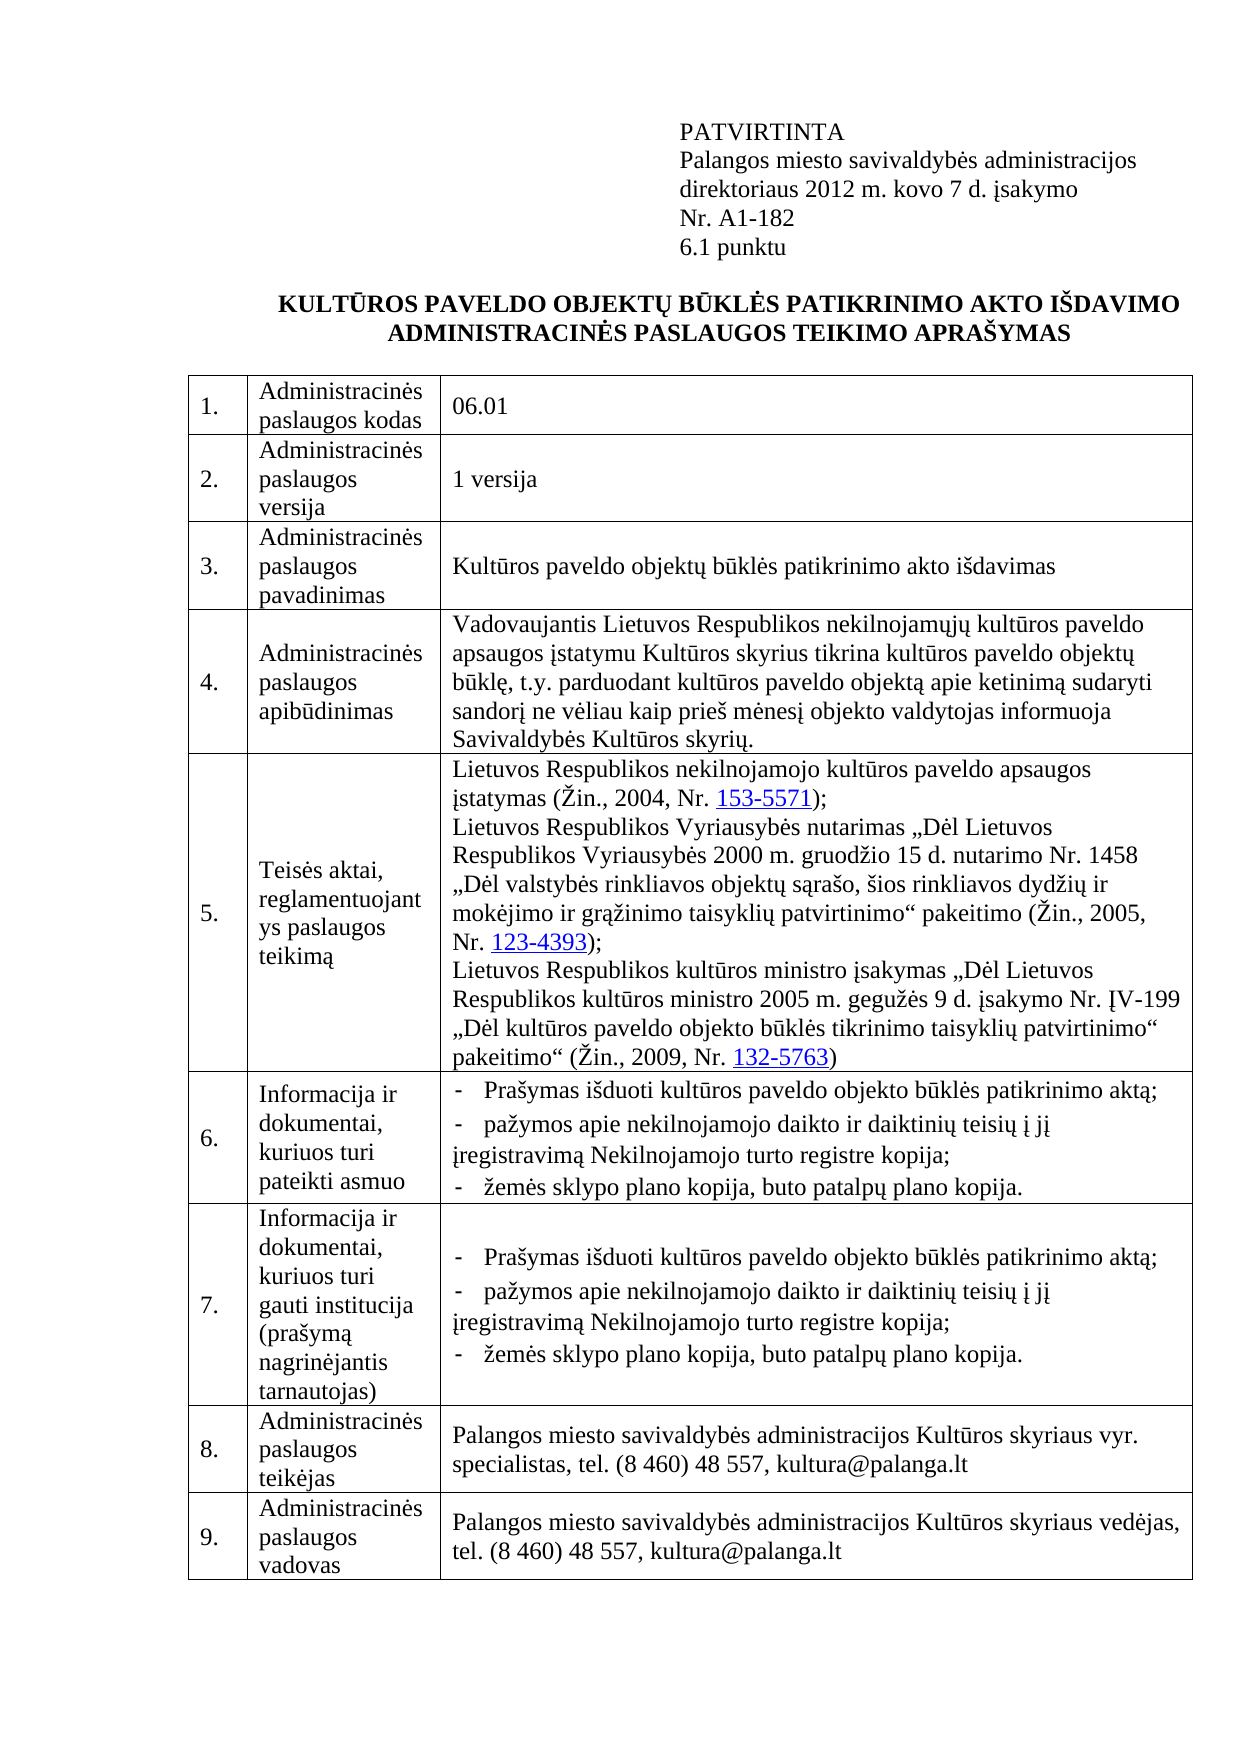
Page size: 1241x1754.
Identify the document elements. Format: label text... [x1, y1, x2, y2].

table_cell Informacija ir dokumentai, kuriuos turi pateikti asmuo [248, 1072, 440, 1202]
text 6.1 punktu [177, 232, 1181, 260]
table_cell 9. [189, 1493, 247, 1579]
table_cell Informacija ir dokumentai, kuriuos turi gauti institucija (prašymą nagrinėjantis tarnautojas) [248, 1204, 440, 1405]
text Nr. A1-182 [177, 203, 1181, 232]
table_cell Palangos miesto savivaldybės administracijos Kultūros skyriaus vedėjas, tel. (8 460) 48 557, kultura@palanga.lt [441, 1493, 1192, 1579]
table_cell Administracinės paslaugos pavadinimas [248, 522, 440, 608]
text Palangos miesto savivaldybės administracijos [177, 145, 1181, 174]
table_cell Teisės aktai, reglamentuojantys paslaugos teikimą [248, 754, 440, 1071]
text direktoriaus 2012 m. kovo 7 d. įsakymo [177, 174, 1181, 203]
table_cell 1 versija [441, 435, 1192, 521]
table_header Administracinės paslaugos kodas [248, 376, 440, 434]
table_cell 4. [189, 610, 247, 753]
table_cell Administracinės paslaugos vadovas [248, 1493, 440, 1579]
table_cell Lietuvos Respublikos nekilnojamojo kultūros paveldo apsaugos įstatymas (Žin., 2004, Nr. 153-5571); Lietuvos Respublikos Vyriausybės nutarimas „Dėl Lietuvos Respublikos Vyriausybės 2000 m. gruodžio 15 d. nutarimo Nr. 1458 „Dėl valstybės rinkliavos objektų sąrašo, šios rinkliavos dydžių ir mokėjimo ir grąžinimo taisyklių patvirtinimo“ pakeitimo (Žin., 2005, Nr. 123-4393); Lietuvos Respublikos kultūros ministro įsakymas „Dėl Lietuvos Respublikos kultūros ministro 2005 m. gegužės 9 d. įsakymo Nr. ĮV-199 „Dėl kultūros paveldo objekto būklės tikrinimo taisyklių patvirtinimo“ pakeitimo“ (Žin., 2009, Nr. 132-5763) [441, 754, 1192, 1071]
table_cell 5. [189, 754, 247, 1071]
table_cell Palangos miesto savivaldybės administracijos Kultūros skyriaus vyr. specialistas, tel. (8 460) 48 557, kultura@palanga.lt [441, 1406, 1192, 1492]
table_cell Kultūros paveldo objektų būklės patikrinimo akto išdavimas [441, 522, 1192, 608]
table_cell Administracinės paslaugos versija [248, 435, 440, 521]
table_cell Administracinės paslaugos apibūdinimas [248, 610, 440, 753]
table_header 1. [189, 376, 247, 434]
table_header 06.01 [441, 376, 1192, 434]
text Kultūros paveldo objektų būklės patikrinimo akto išdavimo ADMINISTRACINĖS PASLAUGOS TEIKIMO APRAŠYMAS [277, 289, 1181, 347]
text PATVIRTINTA [177, 117, 1181, 145]
table_cell 7. [189, 1204, 247, 1405]
table_cell - Prašymas išduoti kultūros paveldo objekto būklės patikrinimo aktą; - pažymos apie nekilnojamojo daikto ir daiktinių teisių į jį įregistravimą Nekilnojamojo turto registre kopija; - žemės sklypo plano kopija, buto patalpų plano kopija. [441, 1072, 1192, 1202]
table_cell 8. [189, 1406, 247, 1492]
table_cell 6. [189, 1072, 247, 1202]
table_cell 2. [189, 435, 247, 521]
table_cell - Prašymas išduoti kultūros paveldo objekto būklės patikrinimo aktą; - pažymos apie nekilnojamojo daikto ir daiktinių teisių į jį įregistravimą Nekilnojamojo turto registre kopija; - žemės sklypo plano kopija, buto patalpų plano kopija. [441, 1204, 1192, 1405]
table_cell Vadovaujantis Lietuvos Respublikos nekilnojamųjų kultūros paveldo apsaugos įstatymu Kultūros skyrius tikrina kultūros paveldo objektų būklę, t.y. parduodant kultūros paveldo objektą apie ketinimą sudaryti sandorį ne vėliau kaip prieš mėnesį objekto valdytojas informuoja Savivaldybės Kultūros skyrių. [441, 610, 1192, 753]
table_cell 3. [189, 522, 247, 608]
table_cell Administracinės paslaugos teikėjas [248, 1406, 440, 1492]
